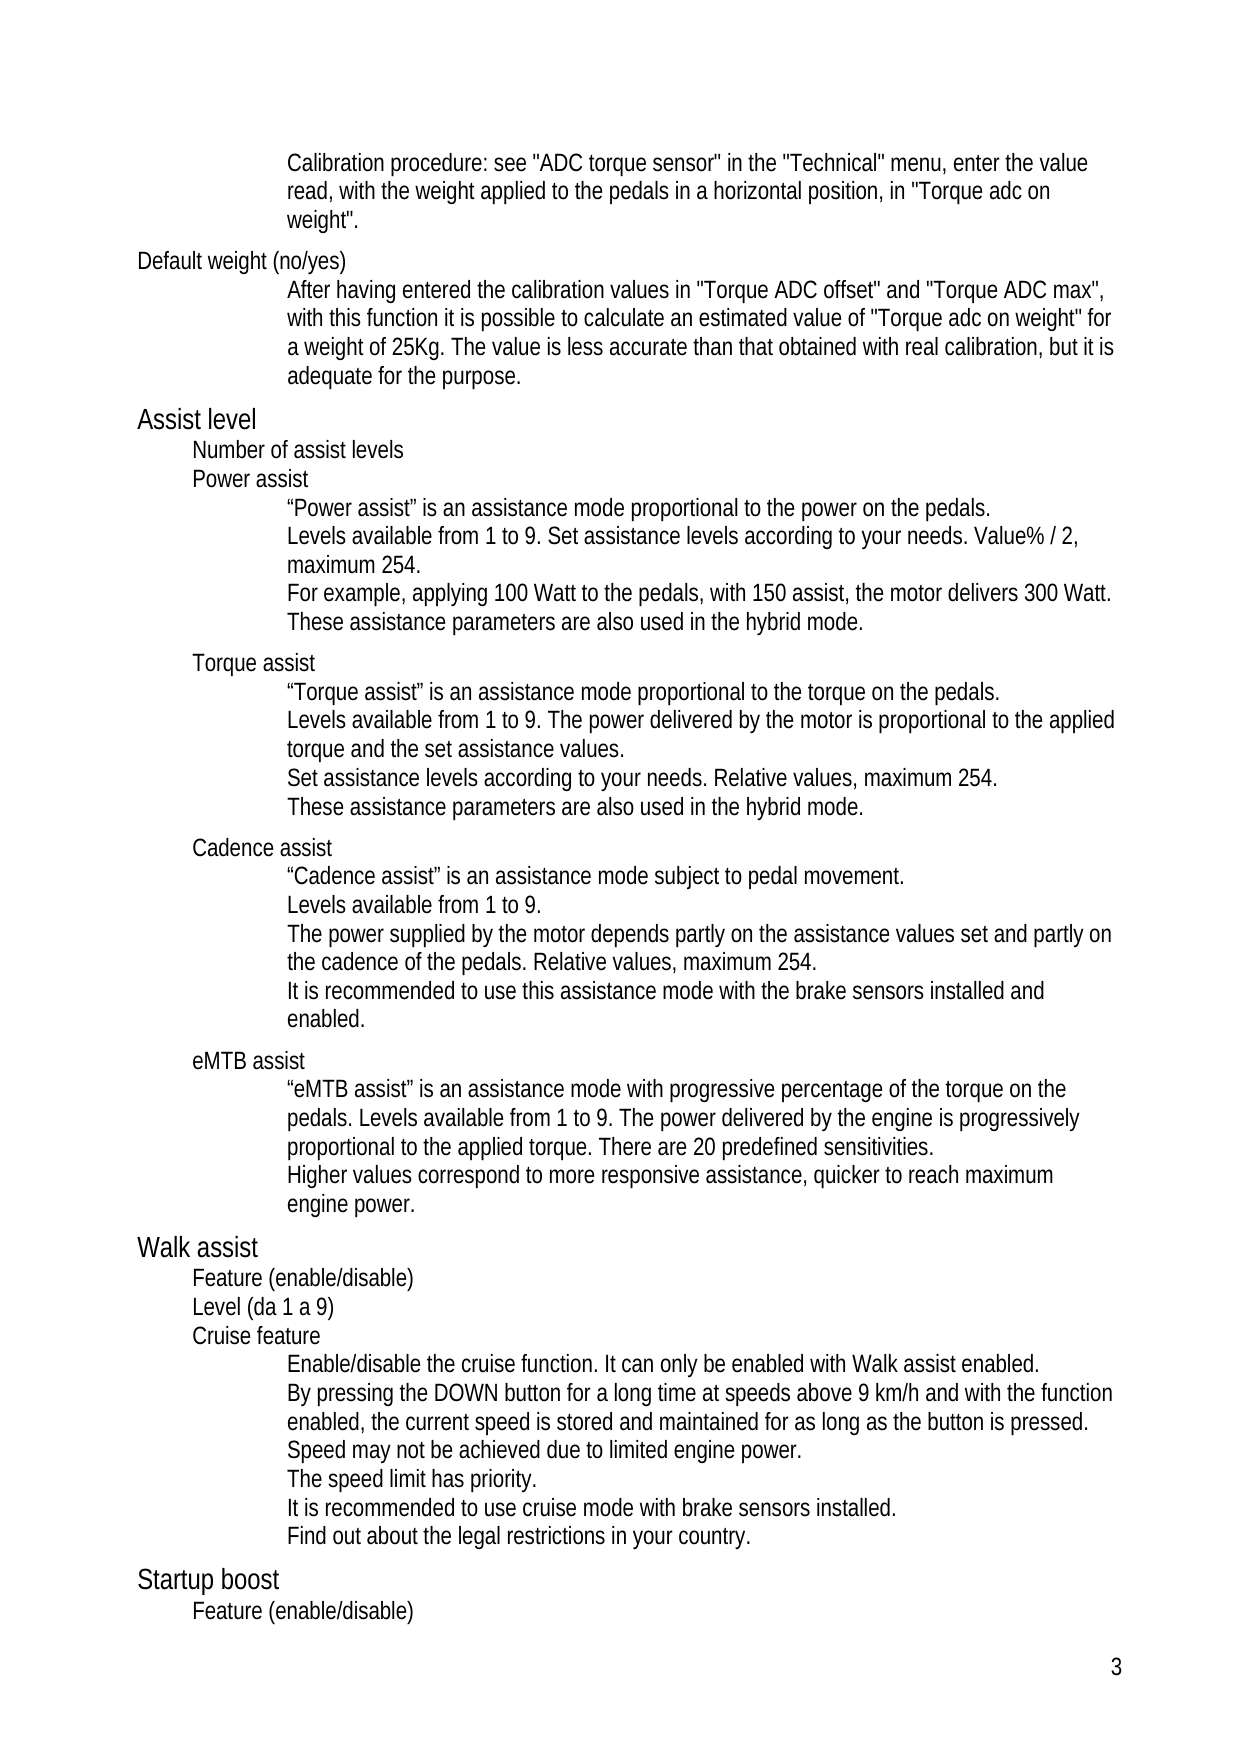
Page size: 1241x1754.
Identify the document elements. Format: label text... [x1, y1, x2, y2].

text eMTB assist [137, 1046, 1122, 1074]
text “Power assist” is an assistance mode proportional to the power on the pedals. [287, 492, 1122, 521]
text Enable/disable the cruise function. It can only be enabled with Walk assist enabled. [287, 1349, 1122, 1378]
text Assist level [137, 402, 1122, 435]
text Default weight (no/yes) [137, 246, 1122, 275]
text Cruise feature [137, 1321, 1122, 1349]
text Level (da 1 a 9) [137, 1292, 1122, 1321]
text Feature (enable/disable) [137, 1596, 1122, 1624]
text It is recommended to use cruise mode with brake sensors installed. [287, 1493, 1122, 1521]
text It is recommended to use this assistance mode with the brake sensors installed and enabled. [287, 976, 1122, 1033]
text Levels available from 1 to 9. The power delivered by the motor is proportional to the applied torque and the set assistance values. [287, 706, 1122, 763]
text Levels available from 1 to 9. Set assistance levels according to your needs. Value% / 2, maximum 254. [287, 521, 1122, 578]
text These assistance parameters are also used in the hybrid mode. [287, 791, 1122, 820]
text Power assist [137, 464, 1122, 492]
text These assistance parameters are also used in the hybrid mode. [287, 607, 1122, 636]
text Walk assist [137, 1230, 1122, 1263]
text Cadence assist [137, 833, 1122, 861]
text “Torque assist” is an assistance mode proportional to the torque on the pedals. [287, 677, 1122, 706]
text After having entered the calibration values in "Torque ADC offset" and "Torque ADC max", with this function it is possible to calculate an estimated value of "Torque adc on weight" for a weight of 25Kg. The value is less accurate than that obtained with real calibration, but it is adequate for the purpose. [287, 275, 1122, 389]
text By pressing the DOWN button for a long time at speeds above 9 km/h and with the function enabled, the current speed is stored and maintained for as long as the button is pressed. [287, 1378, 1122, 1435]
text Levels available from 1 to 9. [287, 890, 1122, 918]
text Torque assist [137, 648, 1122, 677]
text Set assistance levels according to your needs. Relative values, maximum 254. [287, 763, 1122, 791]
text For example, applying 100 Watt to the pedals, with 150 assist, the motor delivers 300 Watt. [287, 578, 1122, 607]
text The power supplied by the motor depends partly on the assistance values set and partly on the cadence of the pedals. Relative values, maximum 254. [287, 918, 1122, 976]
text Startup boost [137, 1562, 1122, 1596]
text Number of assist levels [137, 435, 1122, 464]
text Feature (enable/disable) [137, 1263, 1122, 1292]
text Calibration procedure: see "ADC torque sensor" in the "Technical" menu, enter the value read, with the weight applied to the pedals in a horizontal position, in "Torque adc on weight". [287, 148, 1122, 233]
text Higher values correspond to more responsive assistance, quicker to reach maximum engine power. [287, 1160, 1122, 1217]
text Find out about the legal restrictions in your country. [287, 1521, 1122, 1550]
text “eMTB assist” is an assistance mode with progressive percentage of the torque on the pedals. Levels available from 1 to 9. The power delivered by the engine is progressively proportional to the applied torque. There are 20 predefined sensitivities. [287, 1074, 1122, 1160]
text The speed limit has priority. [287, 1464, 1122, 1493]
text Speed may not be achieved due to limited engine power. [287, 1435, 1122, 1464]
text “Cadence assist” is an assistance mode subject to pedal movement. [287, 861, 1122, 890]
